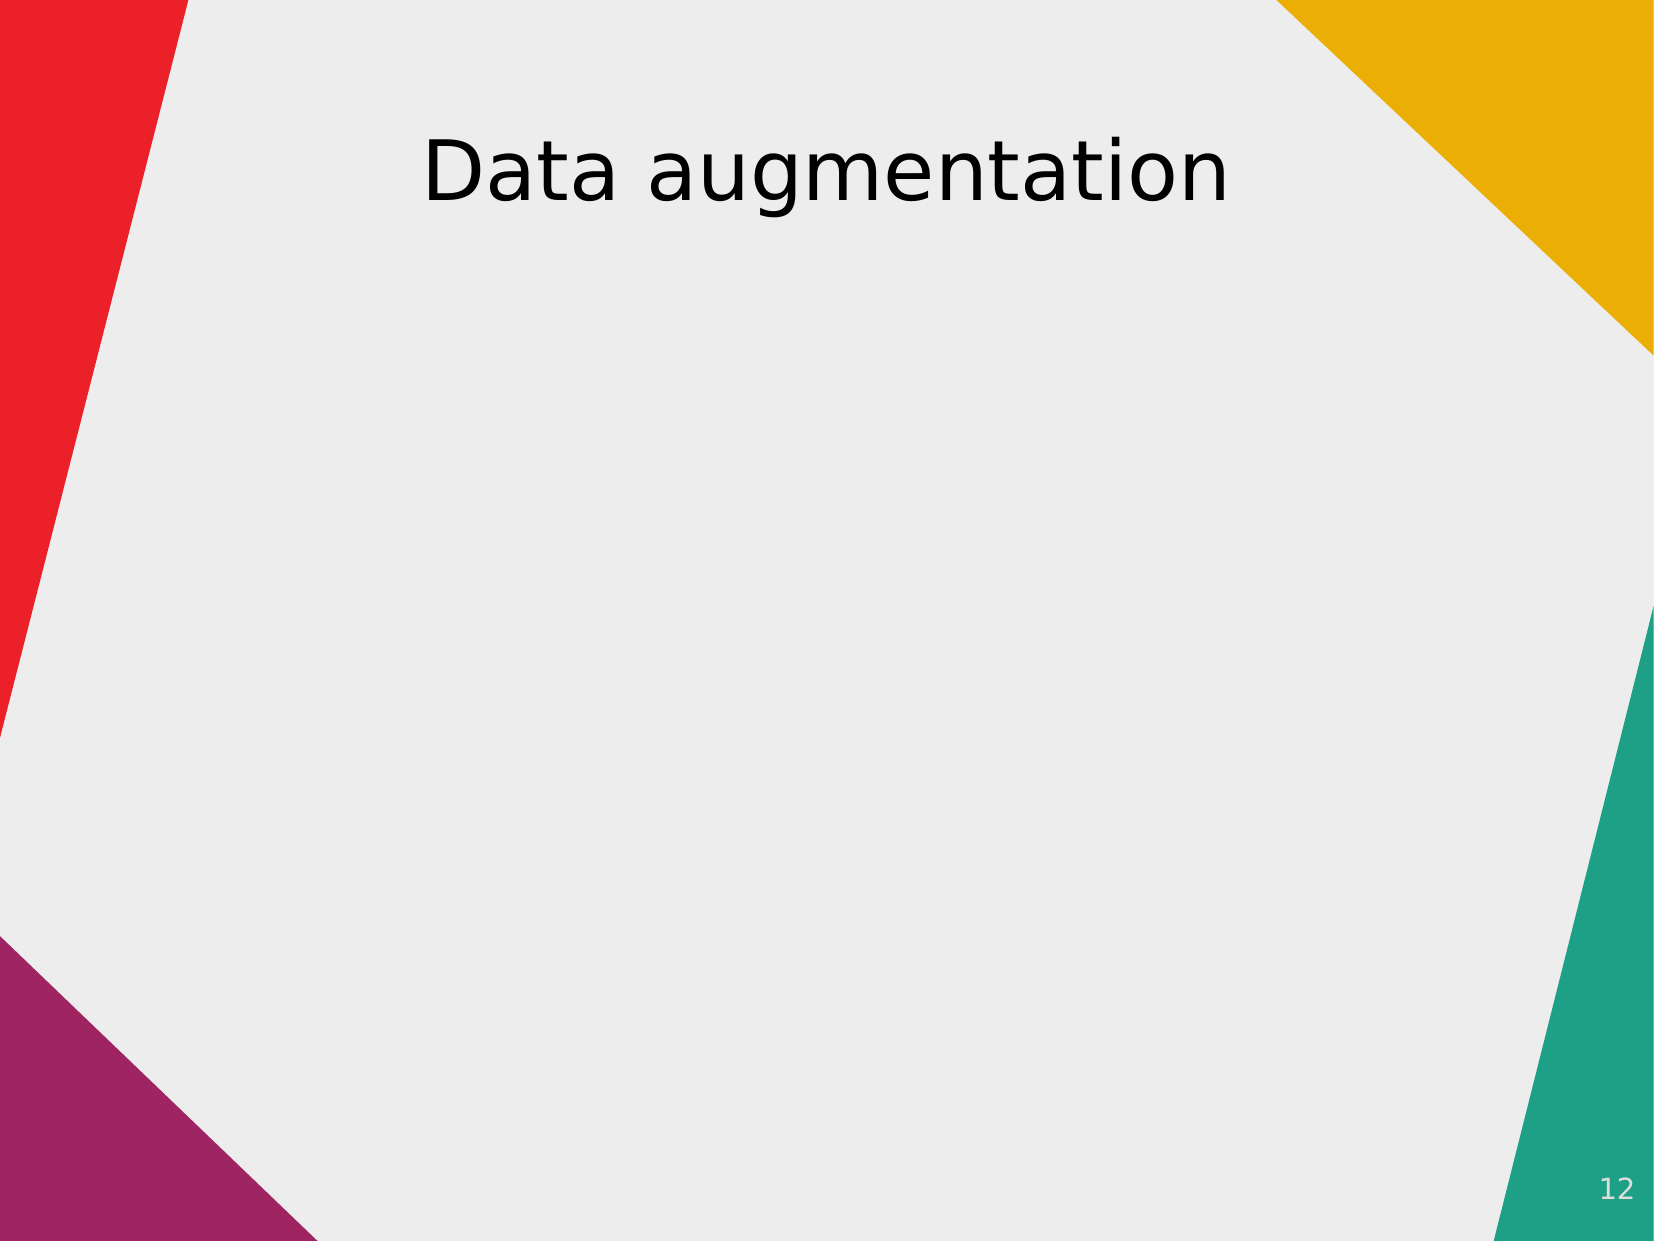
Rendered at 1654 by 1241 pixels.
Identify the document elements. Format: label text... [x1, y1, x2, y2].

title Data augmentation [114, 73, 1539, 271]
